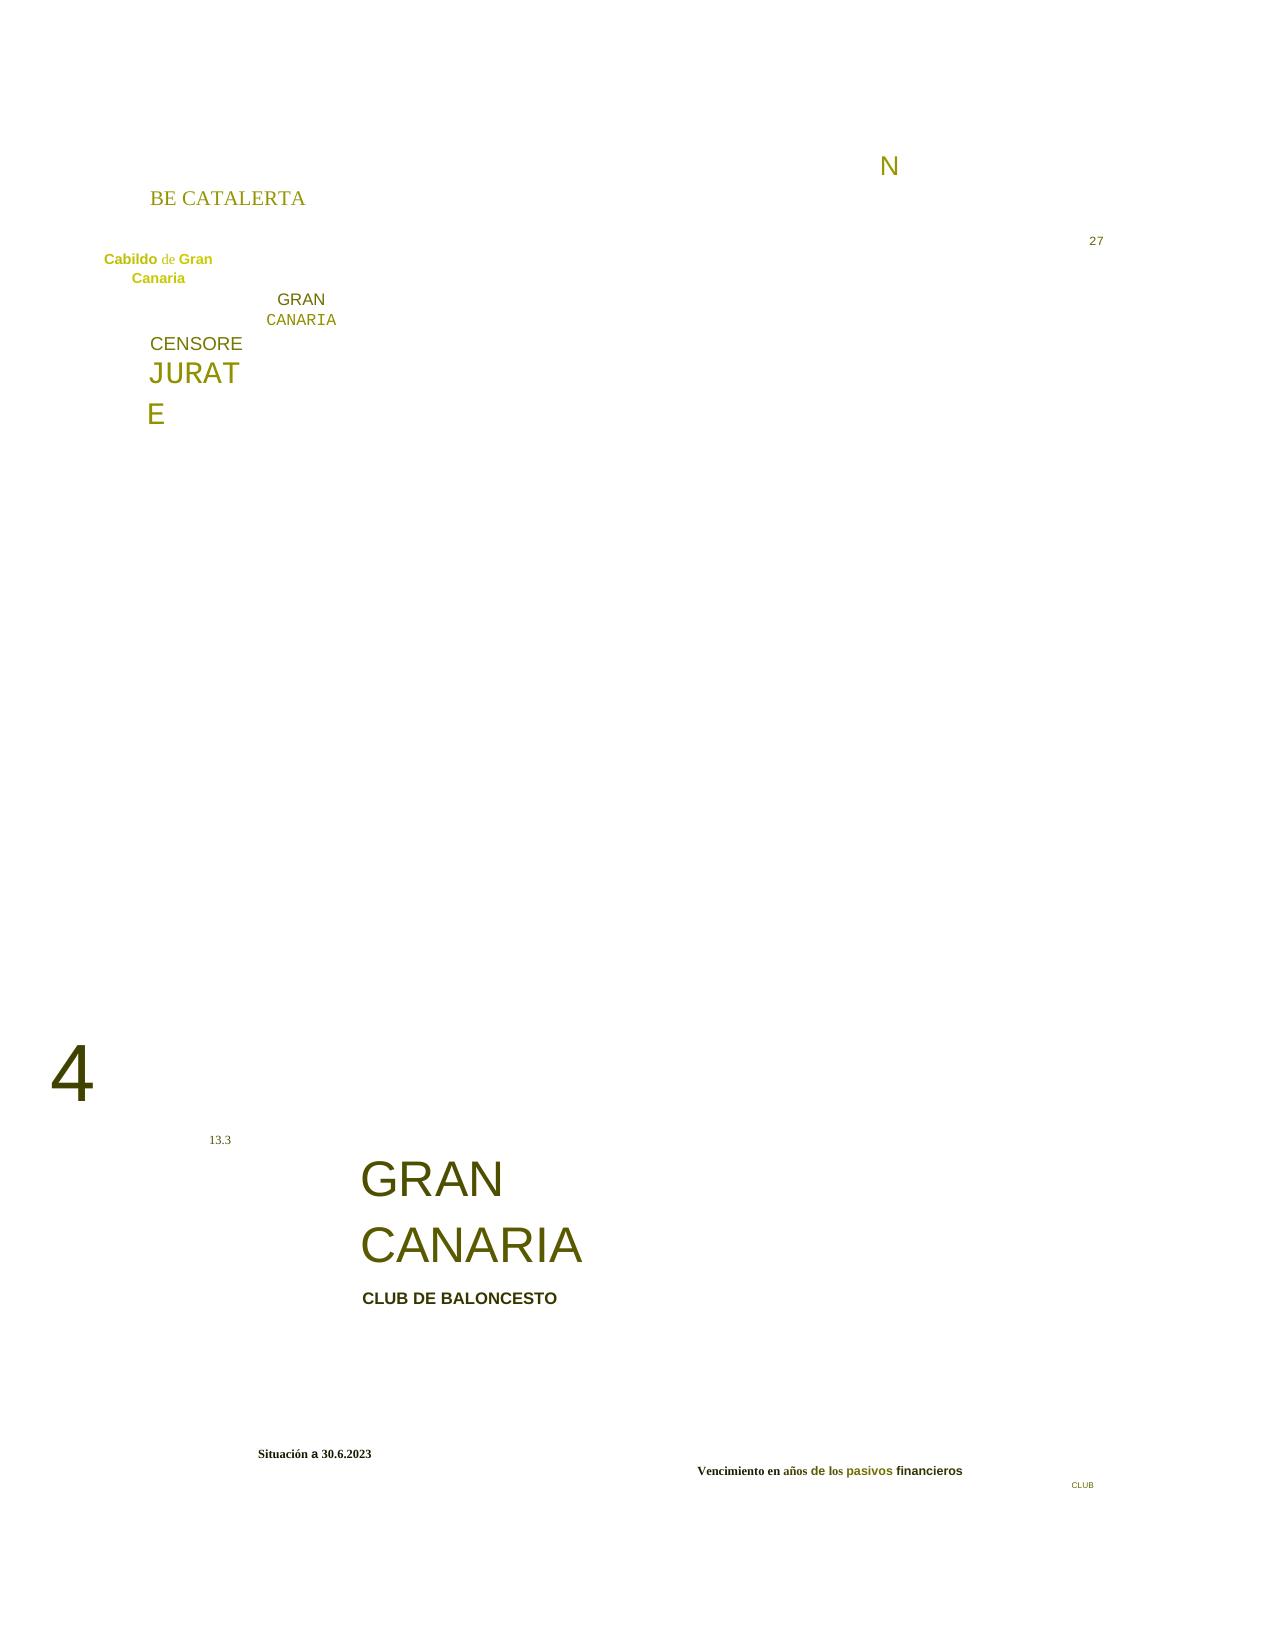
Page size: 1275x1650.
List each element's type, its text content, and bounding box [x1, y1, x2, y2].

text CLUB DE BALONCESTO [362, 1289, 607, 1308]
text Vencimiento en años de los pasivos financieros [697, 1464, 1043, 1478]
text CLUB [1071, 1480, 1130, 1490]
text 27 [1089, 234, 1146, 249]
text GRAN CANARIA [254, 289, 348, 330]
text CENSORE [150, 333, 1125, 354]
text 13.3 [209, 1133, 281, 1147]
text Cabildo de Gran Canaria [84, 251, 232, 287]
text BE CATALERTA [150, 186, 1125, 210]
text GRAN CANARIA [360, 1149, 689, 1273]
text N [879, 150, 992, 181]
text 4 [51, 1025, 159, 1119]
text Situación a 30.6.2023 [258, 1447, 436, 1462]
text JURATE [147, 358, 242, 434]
